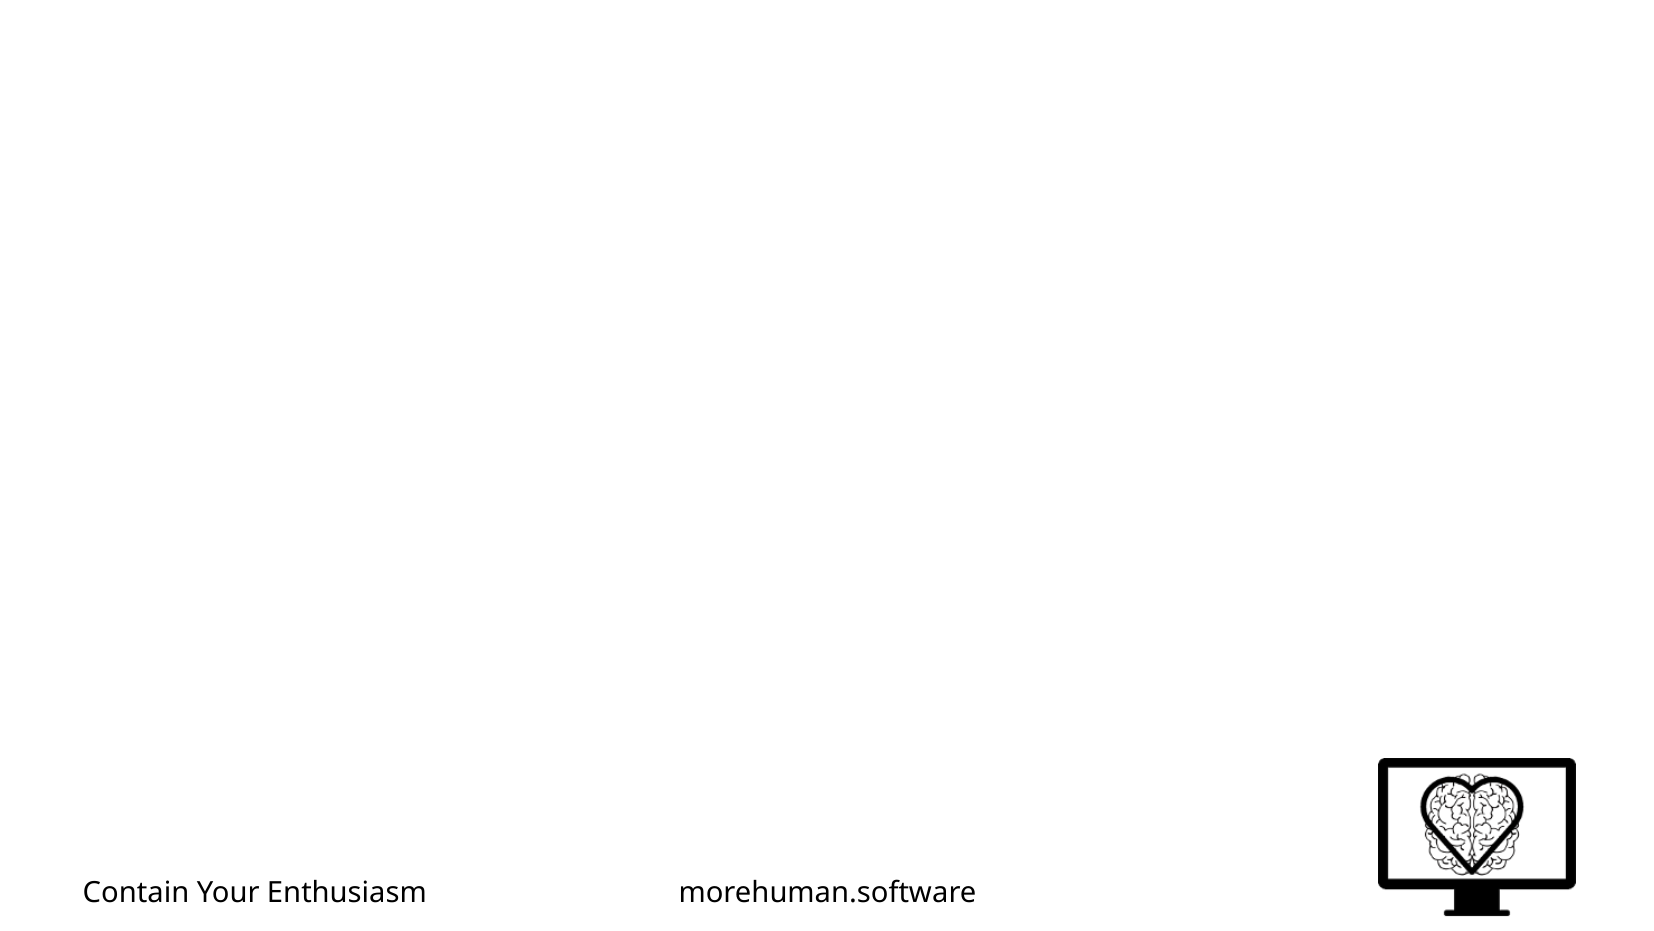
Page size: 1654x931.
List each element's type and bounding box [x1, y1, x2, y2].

picture [1378, 758, 1576, 925]
